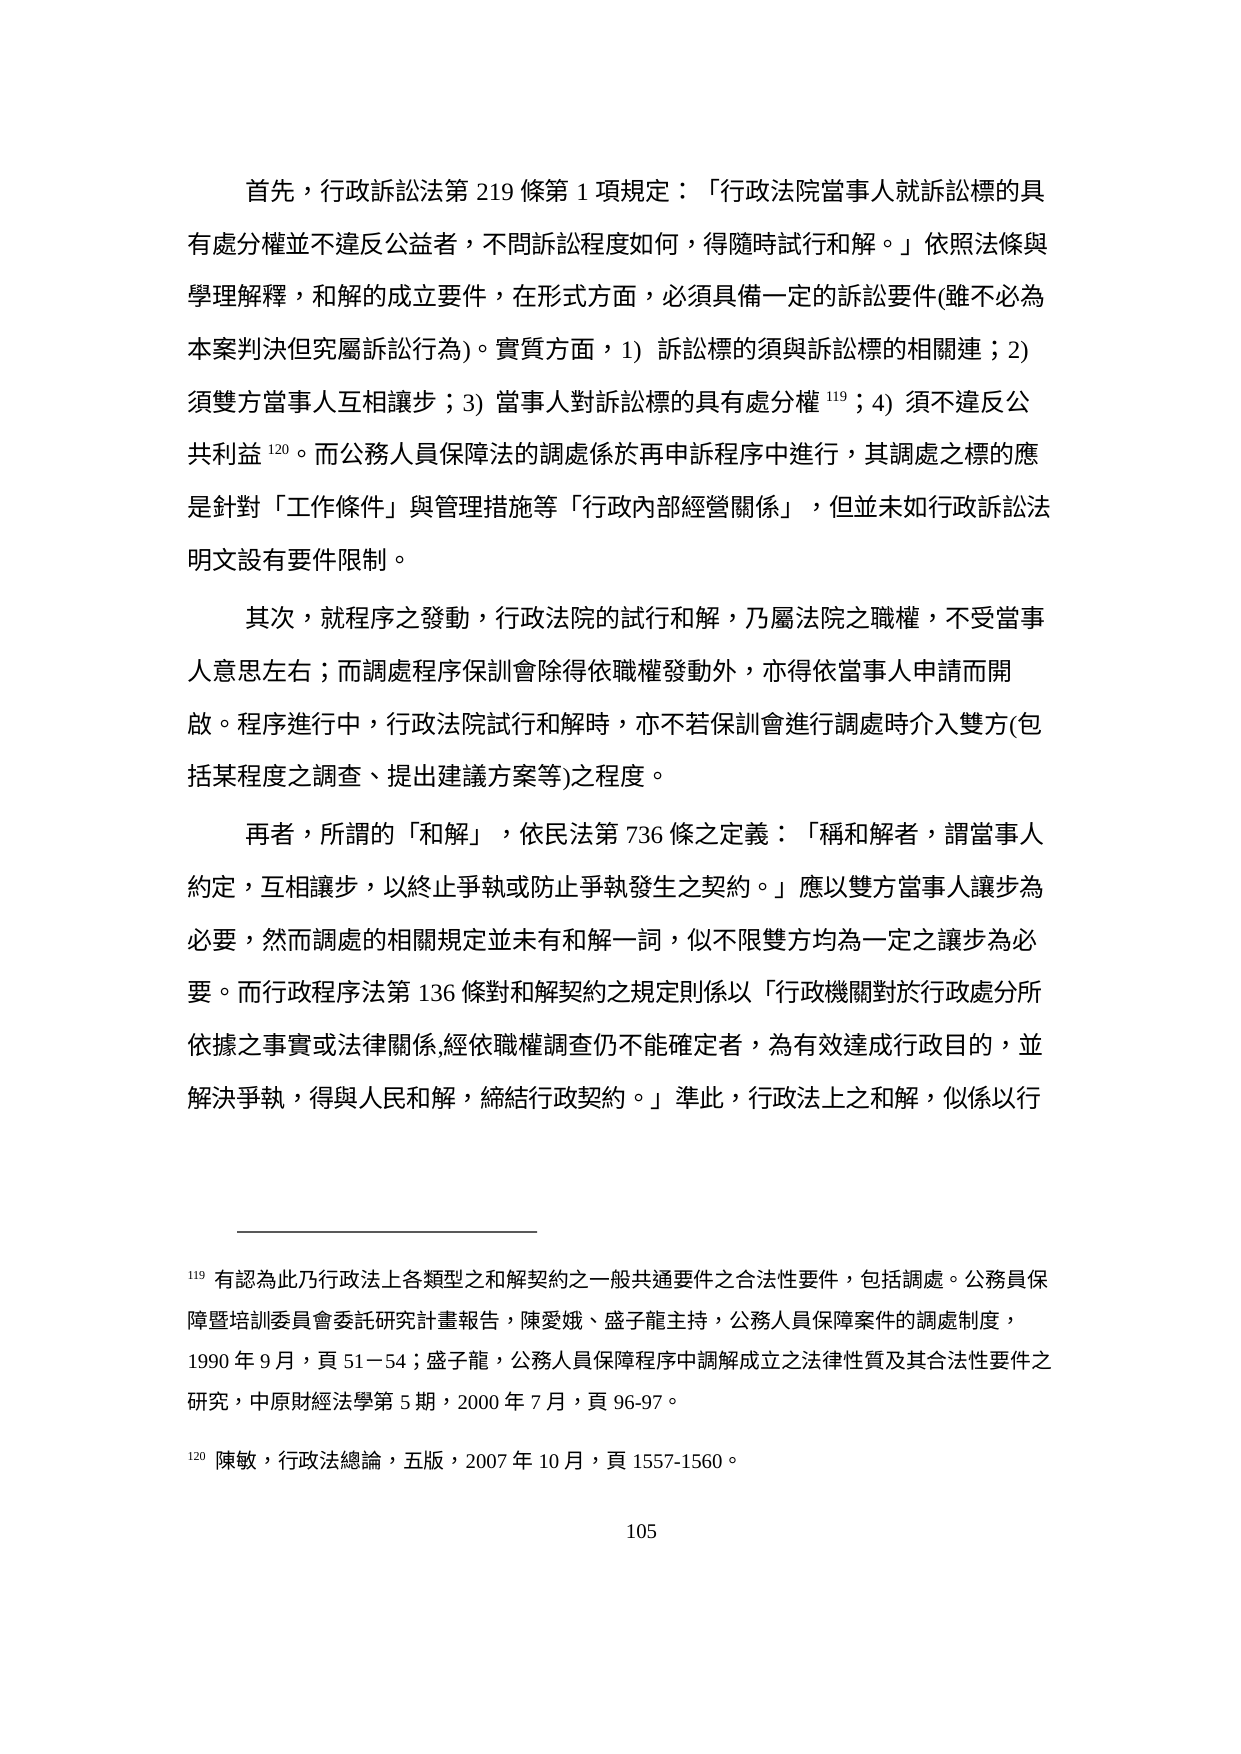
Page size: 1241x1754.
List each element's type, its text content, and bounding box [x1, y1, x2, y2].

text 再者，所謂的「和解」，依民法第 736 條之定義：「稱和解者，謂當事人約定，互相讓步，以終止爭執或防止爭執發生之契約。」應以雙方當事人讓步為必要，然而調處的相關規定並未有和解一詞，似不限雙方均為一定之讓步為必要。而行政程序法第 136 條對和解契約之規定則係以「行政機關對於行政處分所依據之事實或法律關係,經依職權調查仍不能確定者，為有效達成行政目的，並解決爭執，得與人民和解，締結行政契約。」準此，行政法上之和解，似係以行 [187, 817, 1054, 1114]
text 105 [227, 1519, 1055, 1543]
text 120 陳敏，行政法總論，五版，2007 年 10 月，頁 1557-1560。 [187, 1447, 1078, 1475]
text 其次，就程序之發動，行政法院的試行和解，乃屬法院之職權，不受當事 [245, 600, 1078, 634]
text 首先，行政訴訟法第 219 條第 1 項規定：「行政法院當事人就訴訟標的具有處分權並不違反公益者，不問訴訟程度如何，得隨時試行和解。」依照法條與學理解釋，和解的成立要件，在形式方面，必須具備一定的訴訟要件(雖不必為本案判決但究屬訴訟行為)。實質方面，1) 訴訟標的須與訴訟標的相關連；2) 須雙方當事人互相讓步；3) 當事人對訴訟標的具有處分權119；4) 須不違反公共利益120。而公務人員保障法的調處係於再申訴程序中進行，其調處之標的應是針對「工作條件」與管理措施等「行政內部經營關係」，但並未如行政訴訟法明文設有要件限制。 [187, 174, 1054, 577]
text 啟。程序進行中，行政法院試行和解時，亦不若保訓會進行調處時介入雙方(包括某程度之調查、提出建議方案等)之程度。 [187, 707, 1046, 793]
text 119 有認為此乃行政法上各類型之和解契約之一般共通要件之合法性要件，包括調處。公務員保障暨培訓委員會委託研究計畫報告，陳愛娥、盛子龍主持，公務人員保障案件的調處制度， 1990 年 9 月，頁 51－54；盛子龍，公務人員保障程序中調解成立之法律性質及其合法性要件之研究，中原財經法學第 5 期，2000 年 7 月，頁 96-97。 [187, 1265, 1052, 1416]
text 人意思左右；而調處程序保訓會除得依職權發動外，亦得依當事人申請而開 [187, 654, 1078, 688]
